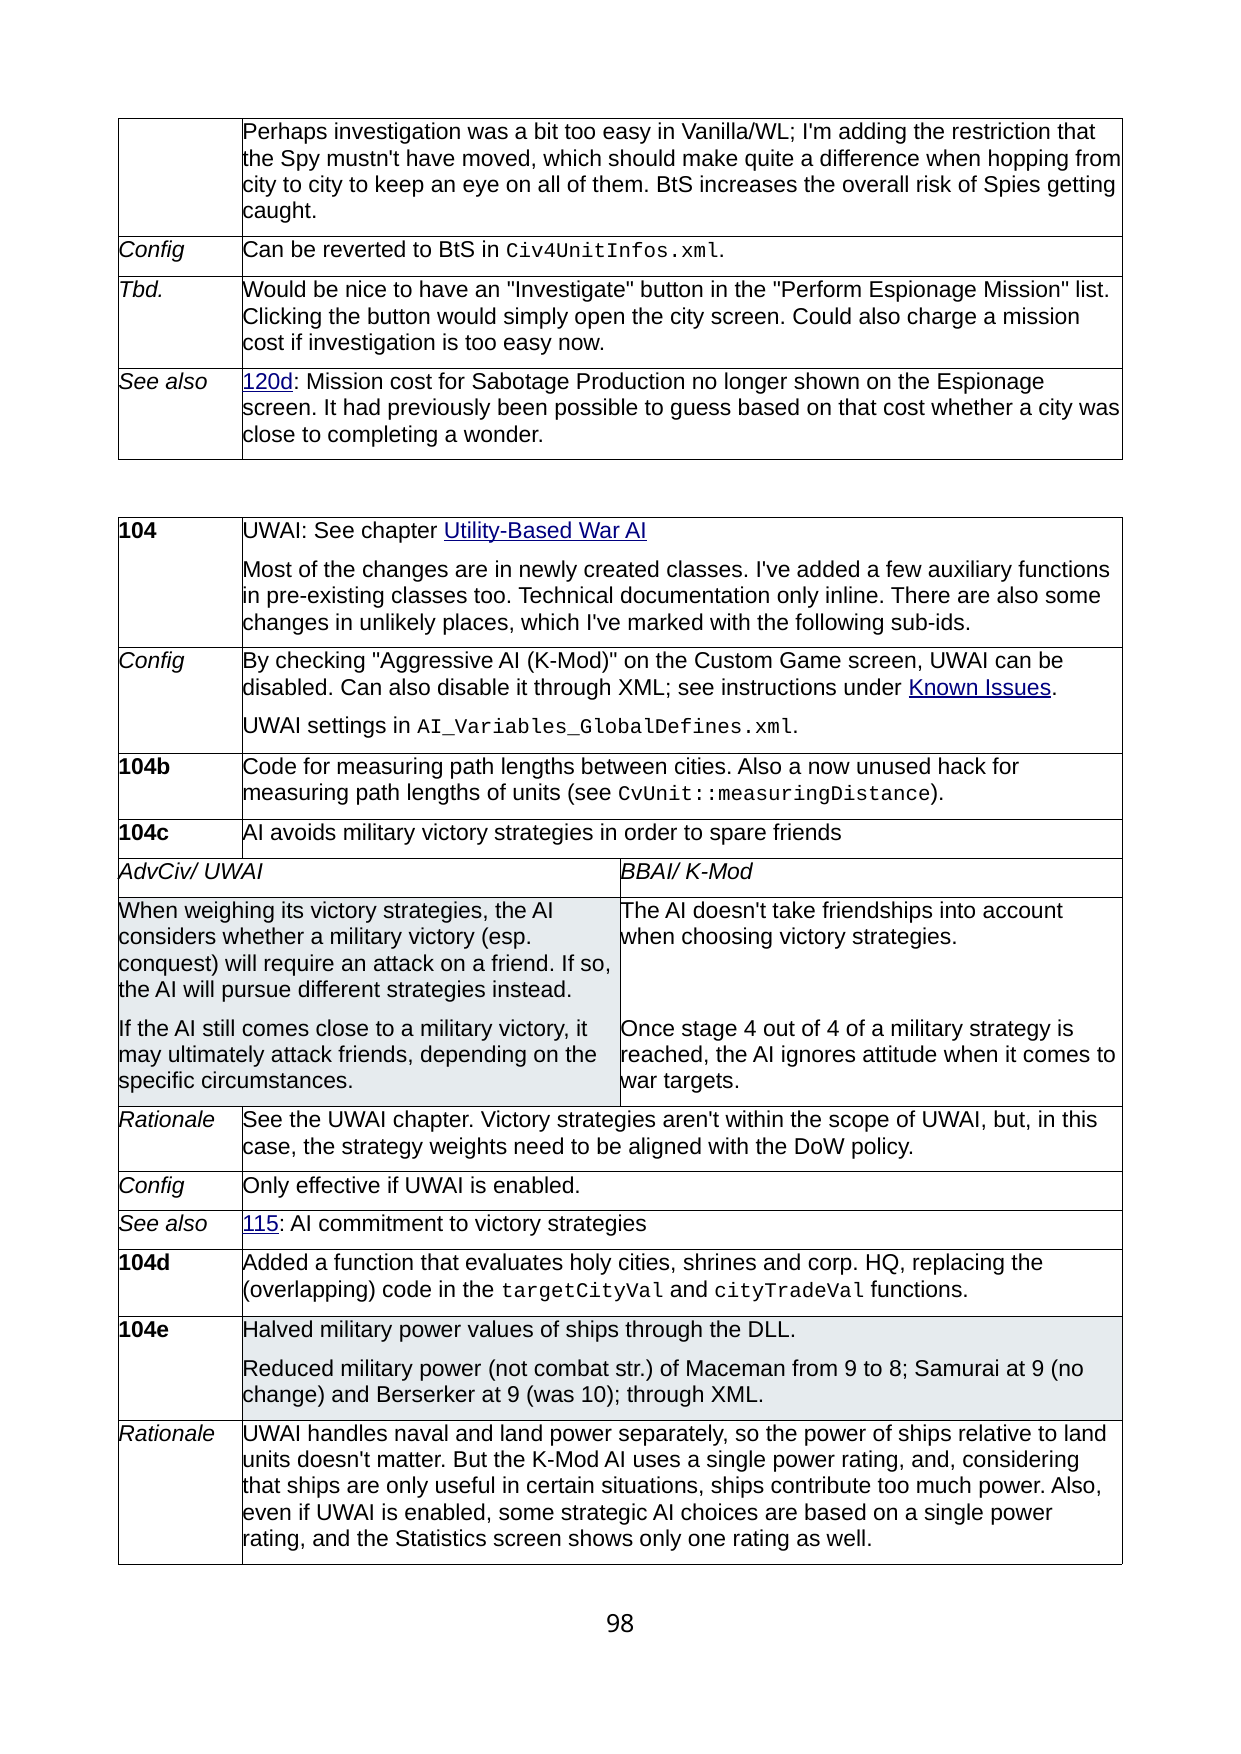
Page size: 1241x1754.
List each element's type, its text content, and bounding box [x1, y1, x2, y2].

table_cell 115: AI commitment to victory strategies [243, 1211, 1122, 1249]
table_cell The AI doesn't take friendships into account when choosing victory strategies. Once stage 4 out of 4 of a military strategy is reached, the AI ignores attitude when it comes to war targets. [621, 898, 1122, 1106]
table_cell AI avoids military victory strategies in order to spare friends [243, 820, 1122, 858]
table_cell 104b [119, 754, 242, 819]
table_cell Rationale [119, 1421, 242, 1564]
table_cell See also [119, 1211, 242, 1249]
table_cell Config [119, 1172, 242, 1210]
table_cell BBAI/ K-Mod [621, 859, 1122, 897]
table_cell Config [119, 648, 242, 753]
table_cell When weighing its victory strategies, the AI considers whether a military victory (esp. conquest) will require an attack on a friend. If so, the AI will pursue different strategies instead. If the AI still comes close to a military victory, it may ultimately attack friends, depending on the specific circumstances. [119, 898, 620, 1106]
table_cell Added a function that evaluates holy cities, shrines and corp. HQ, replacing the (overlapping) code in the targetCityVal and cityTradeVal functions. [243, 1250, 1122, 1316]
table_cell Rationale [119, 1107, 242, 1171]
table_cell UWAI handles naval and land power separately, so the power of ships relative to land units doesn't matter. But the K-Mod AI uses a single power rating, and, considering that ships are only useful in certain situations, ships contribute too much power. Also, even if UWAI is enabled, some strategic AI choices are based on a single power rating, and the Statistics screen shows only one rating as well. [243, 1421, 1122, 1564]
table_cell 120d: Mission cost for Sabotage Production no longer shown on the Espionage screen. It had previously been possible to guess based on that cost whether a city was close to completing a wonder. [243, 369, 1122, 459]
table_cell Tbd. [119, 277, 242, 368]
table_cell Config [119, 237, 242, 276]
table_cell See also [119, 369, 242, 459]
table_cell 104e [119, 1317, 242, 1420]
table_cell Code for measuring path lengths between cities. Also a now unused hack for measuring path lengths of units (see CvUnit::measuringDistance). [243, 754, 1122, 819]
table_cell Can be reverted to BtS in Civ4UnitInfos.xml. [243, 237, 1122, 276]
table_cell 104c [119, 820, 242, 858]
table_cell By checking "Aggressive AI (K-Mod)" on the Custom Game screen, UWAI can be disabled. Can also disable it through XML; see instructions under Known Issues. UWAI settings in AI_Variables_GlobalDefines.xml. [243, 648, 1122, 753]
table_header 104 [119, 518, 242, 647]
table_cell Only effective if UWAI is enabled. [243, 1172, 1122, 1210]
table_cell Perhaps investigation was a bit too easy in Vanilla/WL; I'm adding the restriction that the Spy mustn't have moved, which should make quite a difference when hopping from city to city to keep an eye on all of them. BtS increases the overall risk of Spies getting caught. [243, 119, 1122, 236]
table_cell See the UWAI chapter. Victory strategies aren't within the scope of UWAI, but, in this case, the strategy weights need to be aligned with the DoW policy. [243, 1107, 1122, 1171]
table_cell [119, 119, 242, 236]
table_cell AdvCiv/ UWAI [119, 859, 620, 897]
table_header UWAI: See chapter Utility-Based War AI Most of the changes are in newly created classes. I've added a few auxiliary functions in pre-existing classes too. Technical documentation only inline. There are also some changes in unlikely places, which I've marked with the following sub-ids. [243, 518, 1122, 647]
table_cell Halved military power values of ships through the DLL. Reduced military power (not combat str.) of Maceman from 9 to 8; Samurai at 9 (no change) and Berserker at 9 (was 10); through XML. [243, 1317, 1122, 1420]
table_cell Would be nice to have an "Investigate" button in the "Perform Espionage Mission" list. Clicking the button would simply open the city screen. Could also charge a mission cost if investigation is too easy now. [243, 277, 1122, 368]
table_cell 104d [119, 1250, 242, 1316]
